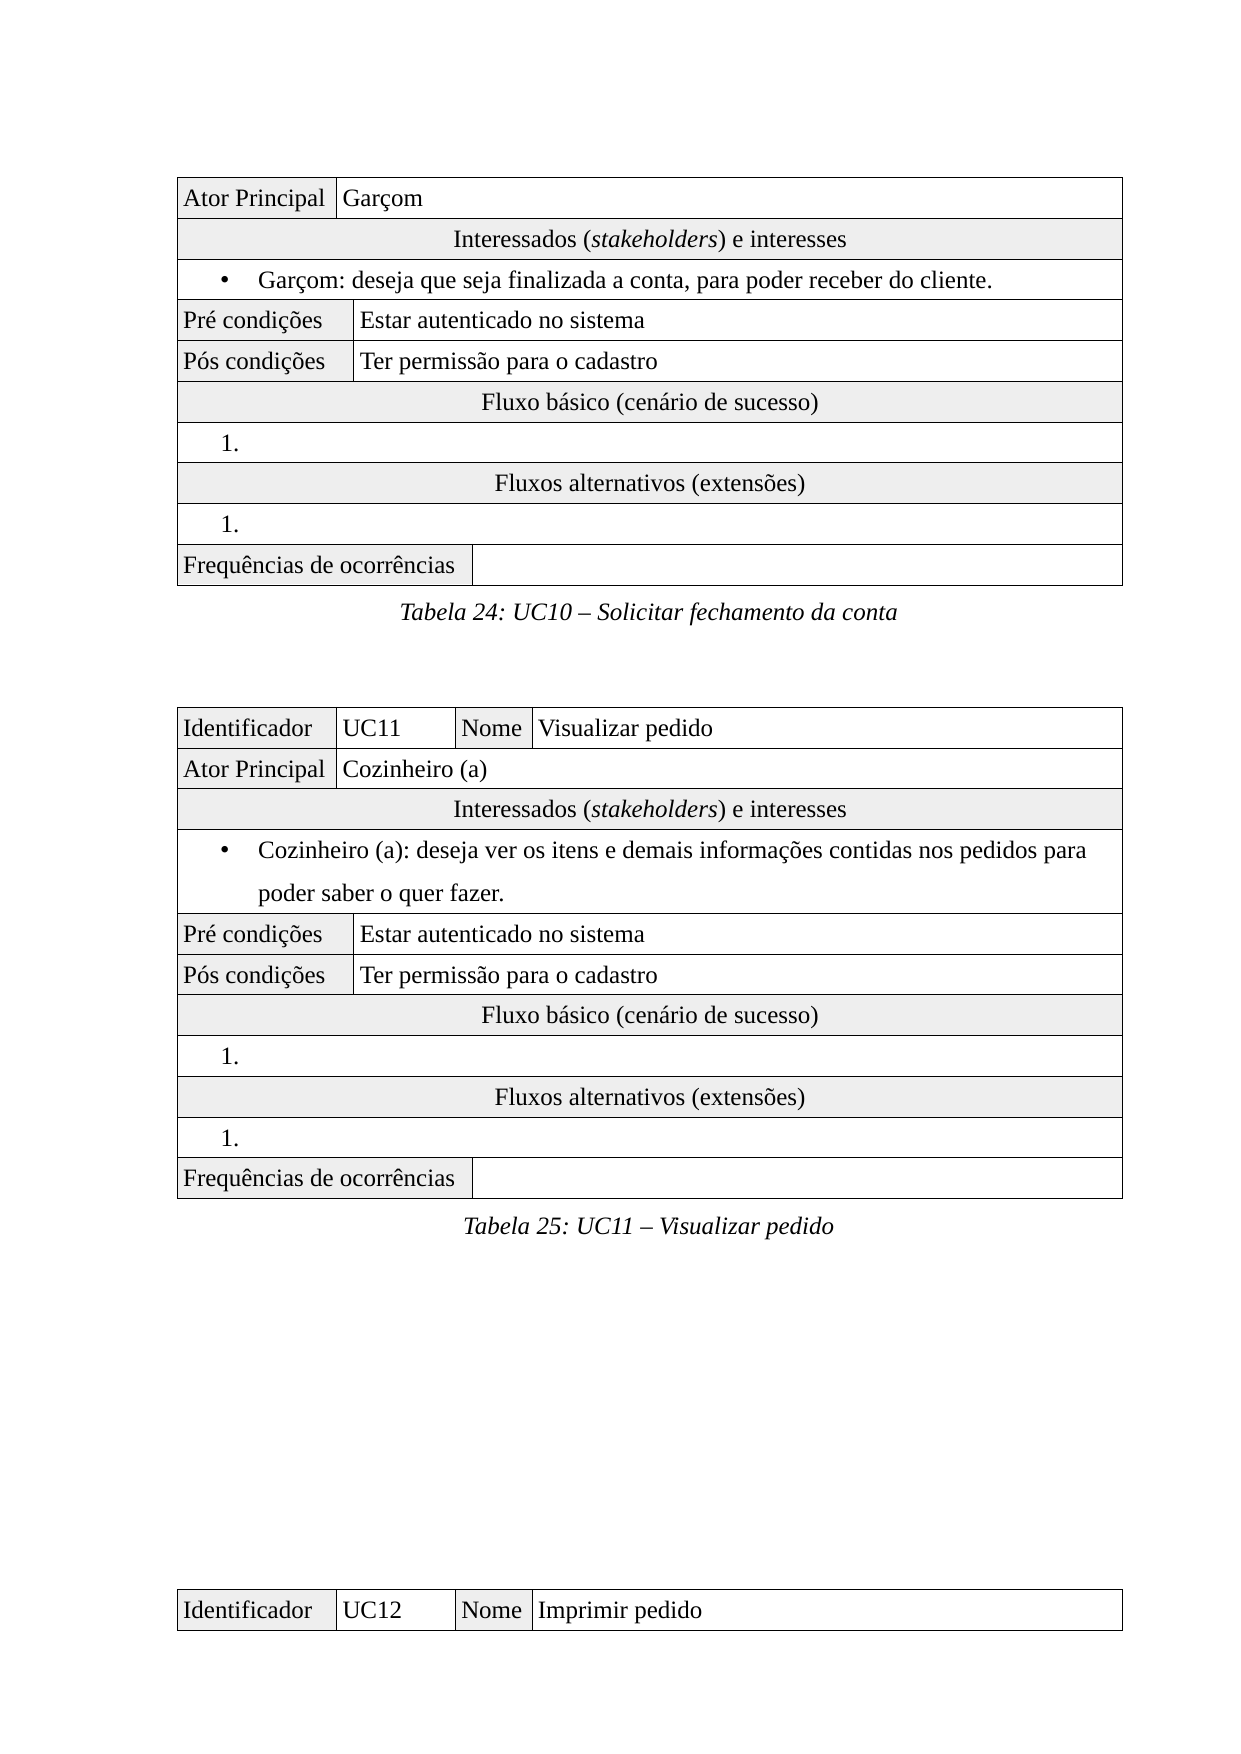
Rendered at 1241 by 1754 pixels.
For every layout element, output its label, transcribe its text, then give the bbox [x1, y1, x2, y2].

table_cell Pós condições [178, 341, 353, 381]
table_cell Pós condições [178, 955, 353, 994]
table_cell Pré condições [178, 914, 353, 954]
table_header Identificador [178, 1590, 336, 1630]
table_cell Ator Principal [178, 178, 336, 218]
table_cell [473, 545, 1122, 584]
table_cell Fluxos alternativos (extensões) [178, 1077, 1122, 1117]
table_cell Ter permissão para o cadastro [354, 341, 1122, 381]
table_cell Fluxo básico (cenário de sucesso) [178, 382, 1122, 422]
table_header Identificador [178, 708, 336, 748]
table_cell Pré condições [178, 300, 353, 340]
table_header Nome [456, 708, 532, 748]
table_cell Fluxos alternativos (extensões) [178, 463, 1122, 503]
table_cell Cozinheiro (a): deseja ver os itens e demais informações contidas nos pedidos para poder saber o quer fazer. [178, 830, 1122, 913]
table_cell Garçom: deseja que seja finalizada a conta, para poder receber do cliente. [178, 260, 1122, 299]
table_header UC11 [337, 708, 455, 748]
table_header Nome [456, 1590, 532, 1630]
table_cell [473, 1158, 1122, 1198]
table_cell Frequências de ocorrências [178, 545, 472, 584]
table_cell [178, 1036, 1122, 1076]
table_header Imprimir pedido [533, 1590, 1122, 1630]
table_cell Interessados (stakeholders) e interesses [178, 789, 1122, 829]
table_cell Ator Principal [178, 749, 336, 788]
table_cell Estar autenticado no sistema [354, 914, 1122, 954]
text Tabela 25: UC11 – Visualizar pedido [177, 1211, 1122, 1240]
table_cell Ter permissão para o cadastro [354, 955, 1122, 994]
table_cell [178, 1118, 1122, 1157]
table_cell [178, 423, 1122, 462]
table_cell Frequências de ocorrências [178, 1158, 472, 1198]
table_header UC12 [337, 1590, 455, 1630]
table_cell Estar autenticado no sistema [354, 300, 1122, 340]
table_cell Fluxo básico (cenário de sucesso) [178, 995, 1122, 1035]
text Tabela 24: UC10 – Solicitar fechamento da conta [177, 597, 1122, 626]
table_header Visualizar pedido [533, 708, 1122, 748]
table_cell Cozinheiro (a) [337, 749, 1122, 788]
table_cell Garçom [337, 178, 1122, 218]
table_cell Interessados (stakeholders) e interesses [178, 219, 1122, 259]
table_cell [178, 504, 1122, 544]
